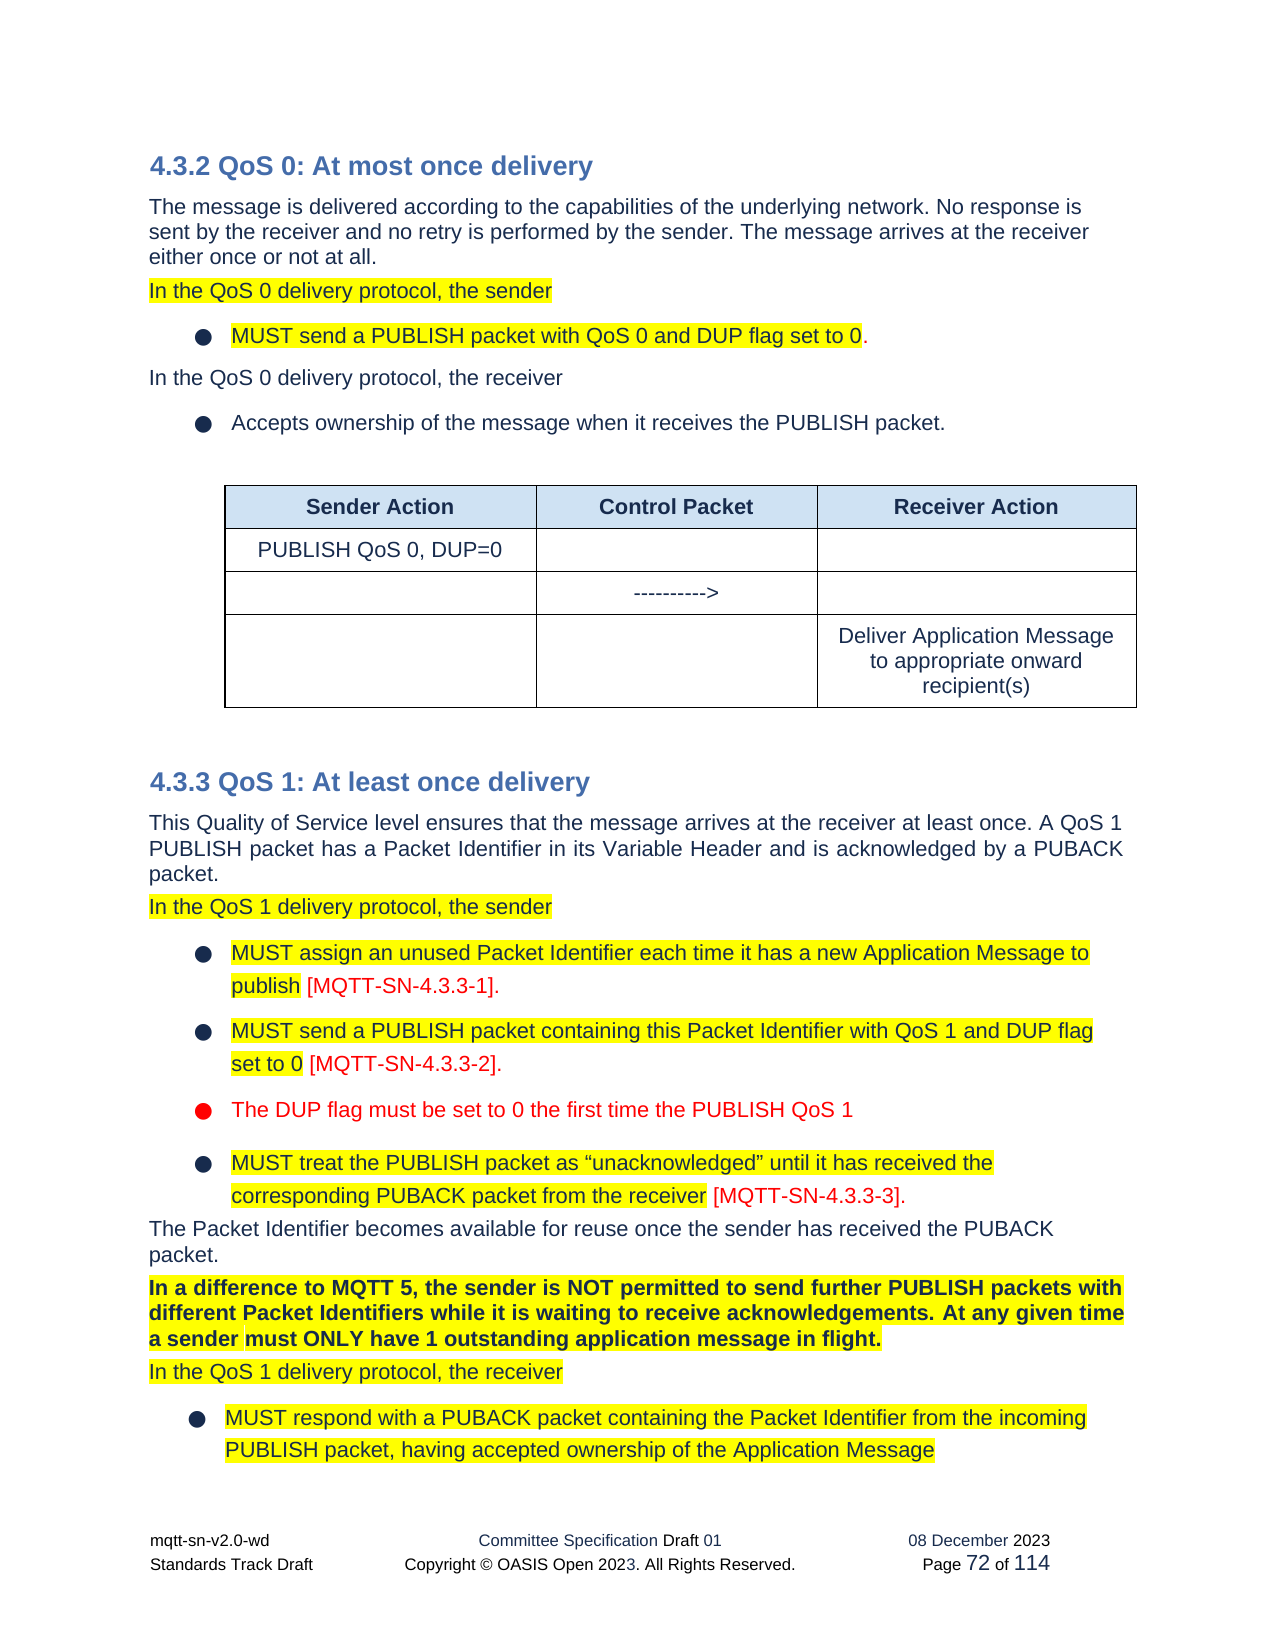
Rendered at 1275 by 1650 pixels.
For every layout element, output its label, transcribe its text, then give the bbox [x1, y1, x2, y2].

table_header Receiver Action [818, 486, 1136, 528]
table_cell Deliver Application Message to appropriate onward recipient(s) [818, 615, 1136, 707]
subtitle 4.3.3 QoS 1: At least once delivery [150, 766, 1124, 798]
table_cell [818, 572, 1136, 613]
table_cell [226, 615, 536, 707]
text In the QoS 0 delivery protocol, the receiver [148, 364, 1124, 390]
list MUST treat the PUBLISH packet as “unacknowledged” until it has received the corresponding PUBACK packet from the receiver [MQTT-SN-4.3.3-3]. [194, 1138, 1124, 1208]
text In the QoS 1 delivery protocol, the sender [148, 894, 1124, 919]
table_header Sender Action [226, 486, 536, 528]
table_header Control Packet [537, 486, 817, 528]
list The DUP flag must be set to 0 the first time the PUBLISH QoS 1 [194, 1084, 1124, 1129]
list MUST assign an unused Packet Identifier each time it has a new Application Message to publish [MQTT-SN-4.3.3-1]. [194, 928, 1124, 998]
list MUST send a PUBLISH packet containing this Packet Identifier with QoS 1 and DUP flag set to 0 [MQTT-SN-4.3.3-2]. [194, 1006, 1124, 1076]
table_cell [537, 529, 817, 571]
text The Packet Identifier becomes available for reuse once the sender has received the PUBACK packet. [148, 1216, 1124, 1267]
list MUST respond with a PUBACK packet containing the Packet Identifier from the incoming PUBLISH packet, having accepted ownership of the Application Message [187, 1392, 1124, 1463]
text In the QoS 0 delivery protocol, the sender [148, 278, 1124, 303]
table_cell PUBLISH QoS 0, DUP=0 [226, 529, 536, 571]
table_cell [226, 572, 536, 613]
text In the QoS 1 delivery protocol, the receiver [148, 1359, 1124, 1384]
text This Quality of Service level ensures that the message arrives at the receiver at least once. A QoS 1 PUBLISH packet has a Packet Identifier in its Variable Header and is acknowledged by a PUBACK packet. [148, 810, 1124, 886]
text In a difference to MQTT 5, the sender is NOT permitted to send further PUBLISH packets with different Packet Identifiers while it is waiting to receive acknowledgements. At any given time a sender must ONLY have 1 outstanding application message in flight. [148, 1275, 1124, 1351]
text The message is delivered according to the capabilities of the underlying network. No response is sent by the receiver and no retry is performed by the sender. The message arrives at the receiver either once or not at all. [148, 194, 1124, 269]
table_cell [537, 615, 817, 707]
subtitle 4.3.2 QoS 0: At most once delivery [150, 150, 1124, 181]
list MUST send a PUBLISH packet with QoS 0 and DUP flag set to 0. [194, 311, 1124, 356]
list Accepts ownership of the message when it receives the PUBLISH packet. [194, 398, 1124, 443]
table_cell ----------> [537, 572, 817, 613]
table_cell [818, 529, 1136, 571]
